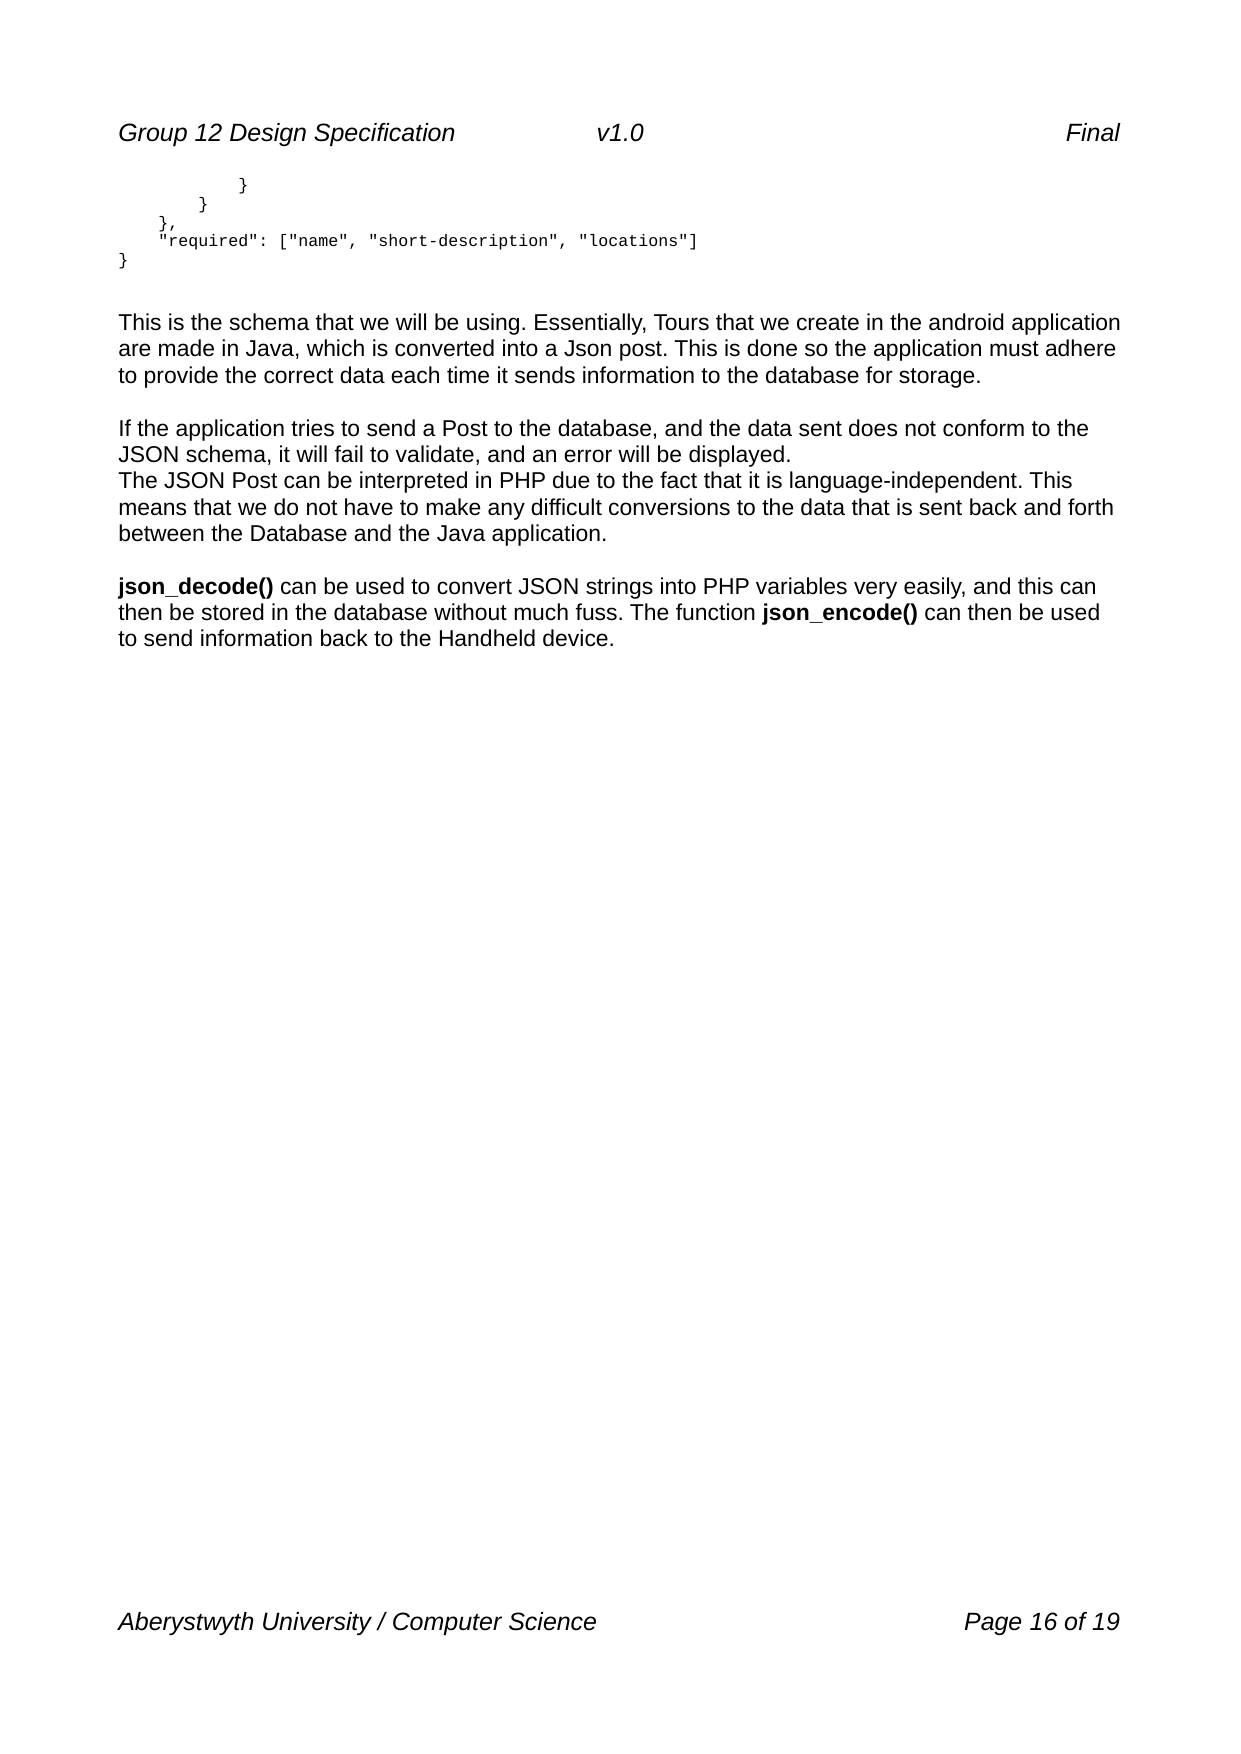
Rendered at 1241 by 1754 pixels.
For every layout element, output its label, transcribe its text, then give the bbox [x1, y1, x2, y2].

text } [118, 195, 1122, 214]
text }, [118, 214, 1122, 233]
text The JSON Post can be interpreted in PHP due to the fact that it is language-independent. This means that we do not have to make any difficult conversions to the data that is sent back and forth between the Database and the Java application. [118, 467, 1122, 546]
text If the application tries to send a Post to the database, and the data sent does not conform to the JSON schema, it will fail to validate, and an error will be displayed. [118, 414, 1122, 467]
text This is the schema that we will be using. Essentially, Tours that we create in the android application are made in Java, which is converted into a Json post. This is done so the application must adhere to provide the correct data each time it sends information to the database for storage. [118, 309, 1122, 388]
text } [118, 176, 1122, 195]
text } [118, 252, 1122, 271]
text json_decode() can be used to convert JSON strings into PHP variables very easily, and this can then be stored in the database without much fuss. The function json_encode() can then be used to send information back to the Handheld device. [118, 573, 1122, 652]
text "required": ["name", "short-description", "locations"] [118, 233, 1122, 252]
